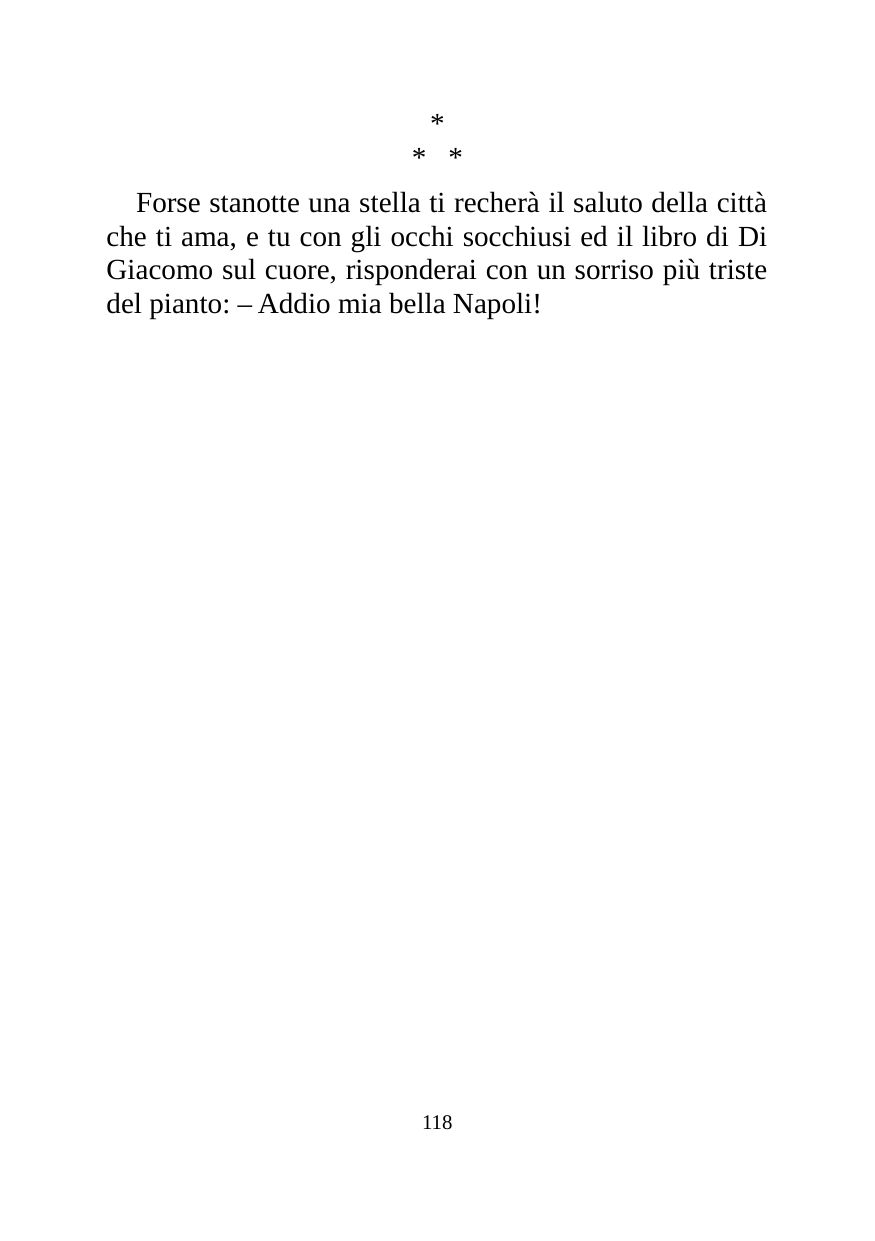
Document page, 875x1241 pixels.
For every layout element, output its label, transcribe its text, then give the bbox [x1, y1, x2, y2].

text Forse stanotte una stella ti recherà il saluto della città che ti ama, e tu con gli occhi socchiusi ed il libro di Di Giacomo sul cuore, risponderai con un sorriso più triste del pianto: – Addio mia bella Napoli! [106, 185, 768, 319]
text * * * [106, 106, 768, 173]
